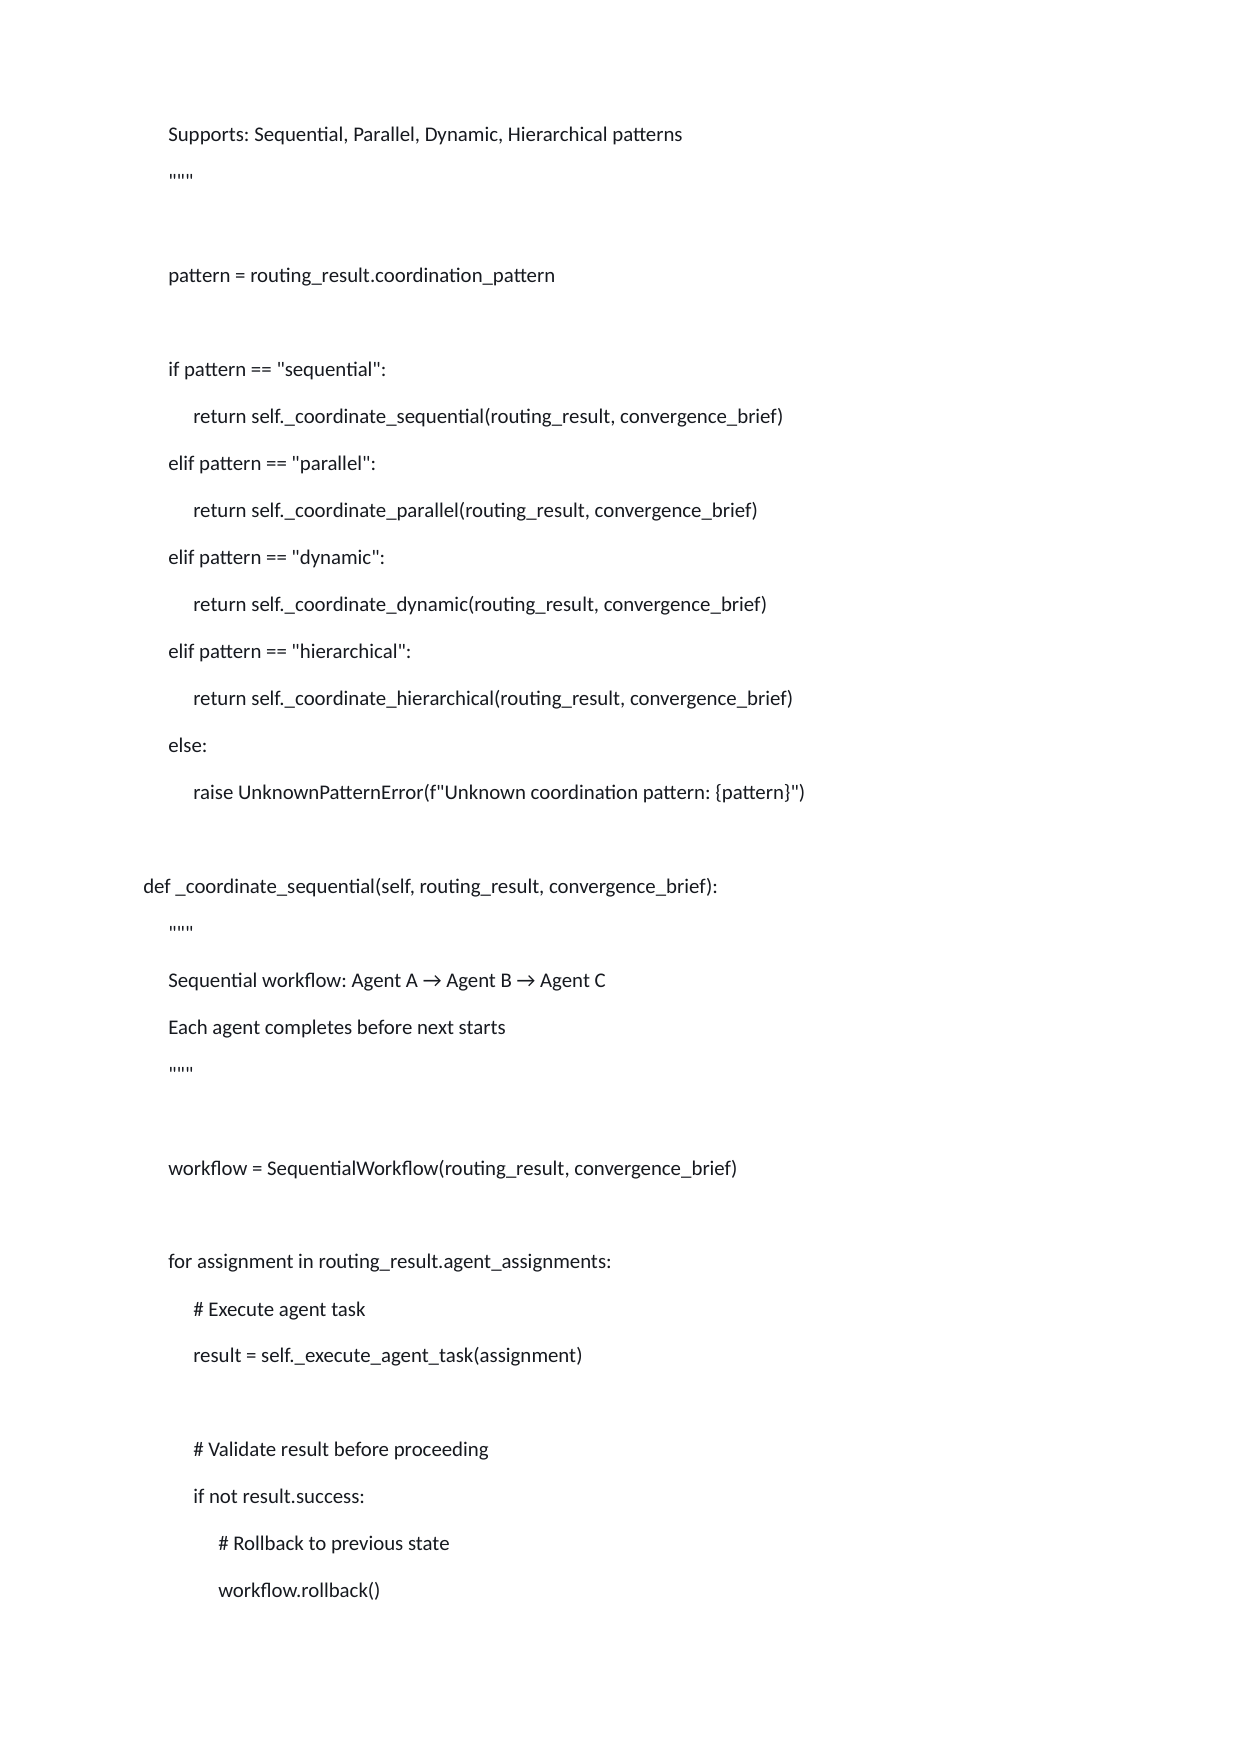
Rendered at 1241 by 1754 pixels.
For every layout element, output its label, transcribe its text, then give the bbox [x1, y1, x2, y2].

text Each agent completes before next starts [118, 1011, 1122, 1039]
text def _coordinate_sequential(self, routing_result, convergence_brief): [118, 870, 1122, 898]
text if not result.success: [118, 1481, 1122, 1509]
text Supports: Sequential, Parallel, Dynamic, Hierarchical patterns [118, 118, 1122, 147]
text """ [118, 165, 1122, 194]
text if pattern == "sequential": [118, 353, 1122, 382]
text return self._coordinate_sequential(routing_result, convergence_brief) [118, 400, 1122, 429]
text elif pattern == "hierarchical": [118, 635, 1122, 664]
text # Execute agent task [118, 1293, 1122, 1321]
text workflow.rollback() [118, 1574, 1122, 1603]
text """ [118, 917, 1122, 946]
text # Rollback to previous state [118, 1527, 1122, 1556]
text return self._coordinate_dynamic(routing_result, convergence_brief) [118, 588, 1122, 617]
text pattern = routing_result.coordination_pattern [118, 259, 1122, 288]
text Sequential workflow: Agent A → Agent B → Agent C [118, 964, 1122, 992]
text workflow = SequentialWorkflow(routing_result, convergence_brief) [118, 1152, 1122, 1180]
text elif pattern == "parallel": [118, 447, 1122, 476]
text for assignment in routing_result.agent_assignments: [118, 1246, 1122, 1274]
text result = self._execute_agent_task(assignment) [118, 1339, 1122, 1368]
text raise UnknownPatternError(f"Unknown coordination pattern: {pattern}") [118, 776, 1122, 804]
text else: [118, 729, 1122, 758]
text """ [118, 1058, 1122, 1086]
text elif pattern == "dynamic": [118, 541, 1122, 570]
text # Validate result before proceeding [118, 1433, 1122, 1462]
text return self._coordinate_hierarchical(routing_result, convergence_brief) [118, 682, 1122, 711]
text return self._coordinate_parallel(routing_result, convergence_brief) [118, 494, 1122, 523]
